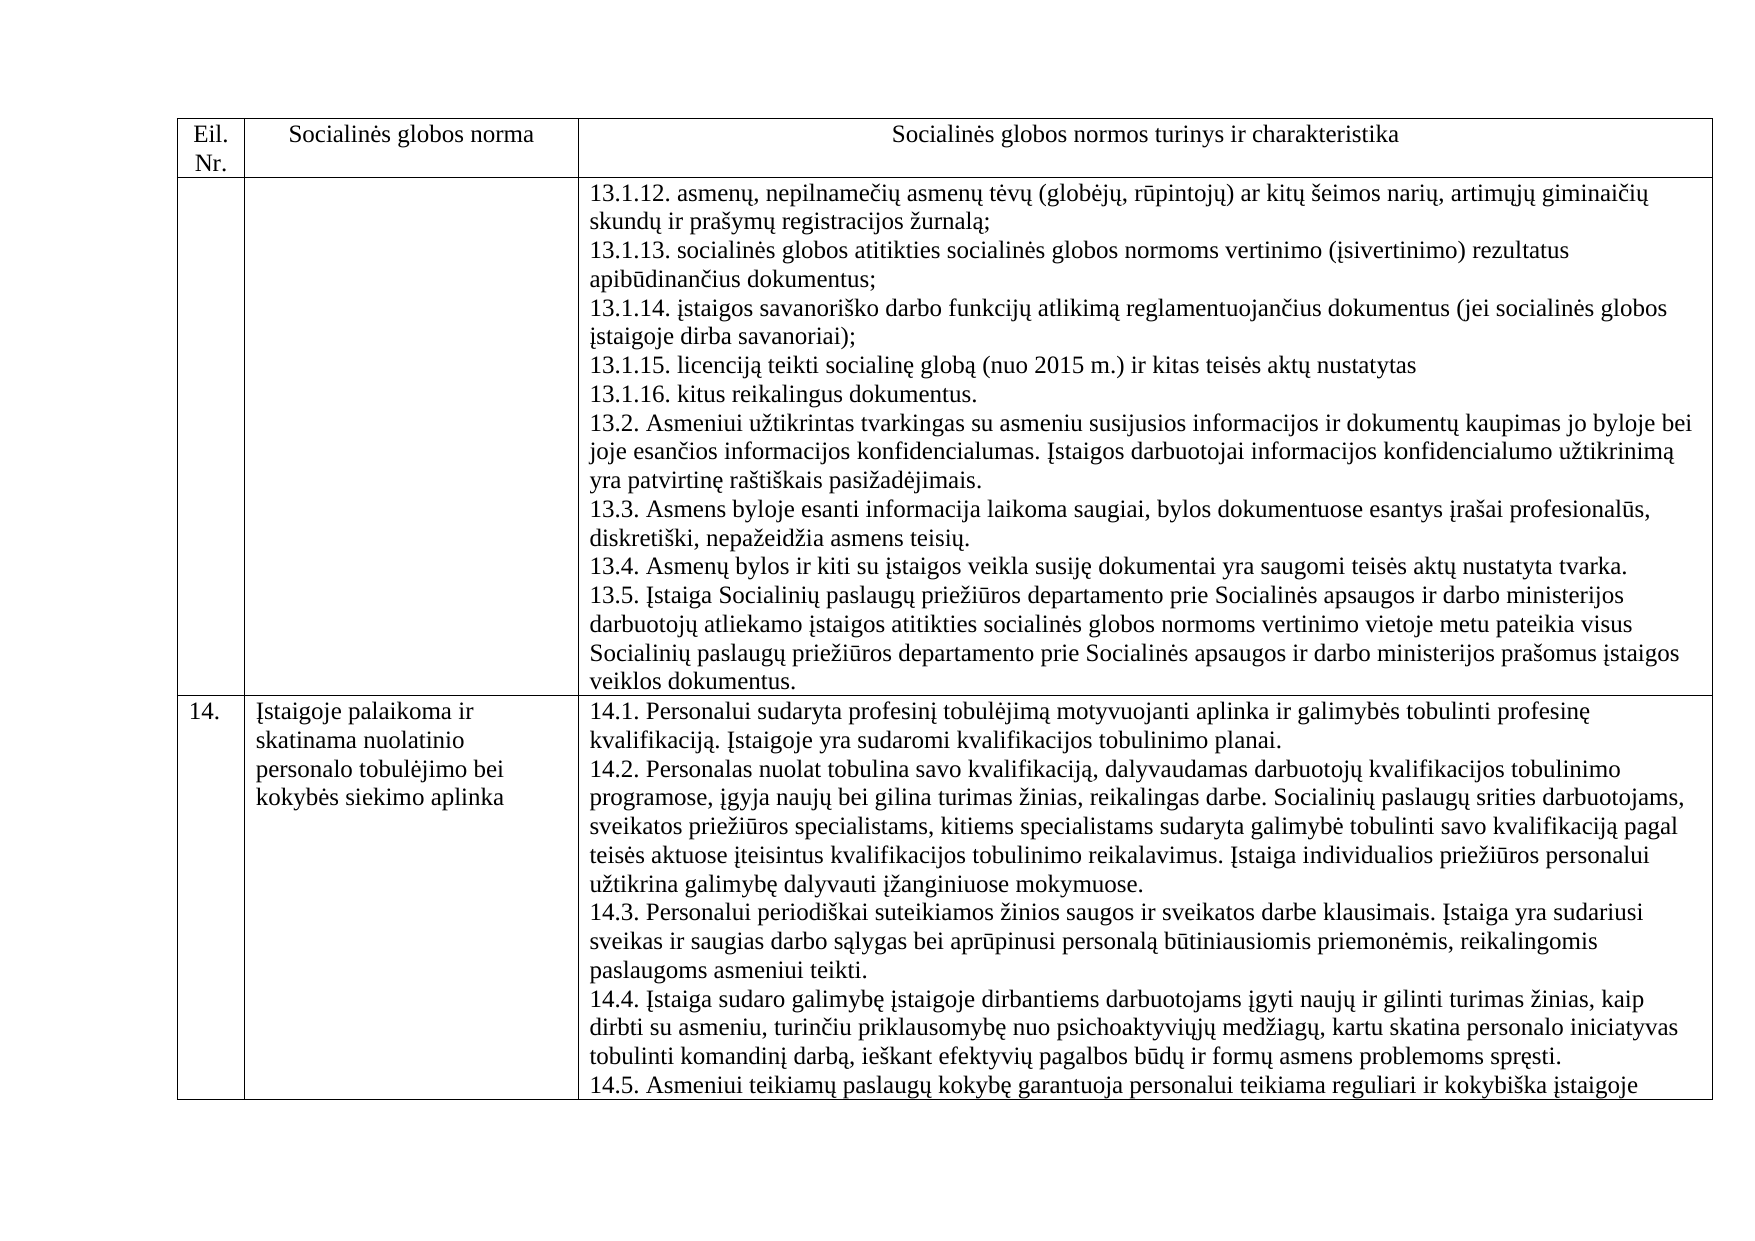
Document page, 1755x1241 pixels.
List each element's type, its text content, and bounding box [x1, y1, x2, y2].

table_header Socialinės globos normos turinys ir charakteristika [579, 119, 1712, 177]
table_cell [178, 178, 244, 695]
table_cell 13.1.12. asmenų, nepilnamečių asmenų tėvų (globėjų, rūpintojų) ar kitų šeimos narių, artimųjų giminaičių skundų ir prašymų registracijos žurnalą; 13.1.13. socialinės globos atitikties socialinės globos normoms vertinimo (įsivertinimo) rezultatus apibūdinančius dokumentus; 13.1.14. įstaigos savanoriško darbo funkcijų atlikimą reglamentuojančius dokumentus (jei socialinės globos įstaigoje dirba savanoriai); 13.1.15. licenciją teikti socialinę globą (nuo 2015 m.) ir kitas teisės aktų nustatytas 13.1.16. kitus reikalingus dokumentus. 13.2. Asmeniui užtikrintas tvarkingas su asmeniu susijusios informacijos ir dokumentų kaupimas jo byloje bei joje esančios informacijos konfidencialumas. Įstaigos darbuotojai informacijos konfidencialumo užtikrinimą yra patvirtinę raštiškais pasižadėjimais. 13.3. Asmens byloje esanti informacija laikoma saugiai, bylos dokumentuose esantys įrašai profesionalūs, diskretiški, nepažeidžia asmens teisių. 13.4. Asmenų bylos ir kiti su įstaigos veikla susiję dokumentai yra saugomi teisės aktų nustatyta tvarka. 13.5. Įstaiga Socialinių paslaugų priežiūros departamento prie Socialinės apsaugos ir darbo ministerijos darbuotojų atliekamo įstaigos atitikties socialinės globos normoms vertinimo vietoje metu pateikia visus Socialinių paslaugų priežiūros departamento prie Socialinės apsaugos ir darbo ministerijos prašomus įstaigos veiklos dokumentus. [579, 178, 1712, 695]
table_cell 14. [178, 696, 244, 1099]
table_cell Įstaigoje palaikoma ir skatinama nuolatinio personalo tobulėjimo bei kokybės siekimo aplinka [245, 696, 578, 1099]
table_cell 14.1. Personalui sudaryta profesinį tobulėjimą motyvuojanti aplinka ir galimybės tobulinti profesinę kvalifikaciją. Įstaigoje yra sudaromi kvalifikacijos tobulinimo planai. 14.2. Personalas nuolat tobulina savo kvalifikaciją, dalyvaudamas darbuotojų kvalifikacijos tobulinimo programose, įgyja naujų bei gilina turimas žinias, reikalingas darbe. Socialinių paslaugų srities darbuotojams, sveikatos priežiūros specialistams, kitiems specialistams sudaryta galimybė tobulinti savo kvalifikaciją pagal teisės aktuose įteisintus kvalifikacijos tobulinimo reikalavimus. Įstaiga individualios priežiūros personalui užtikrina galimybę dalyvauti įžanginiuose mokymuose. 14.3. Personalui periodiškai suteikiamos žinios saugos ir sveikatos darbe klausimais. Įstaiga yra sudariusi sveikas ir saugias darbo sąlygas bei aprūpinusi personalą būtiniausiomis priemonėmis, reikalingomis paslaugoms asmeniui teikti. 14.4. Įstaiga sudaro galimybę įstaigoje dirbantiems darbuotojams įgyti naujų ir gilinti turimas žinias, kaip dirbti su asmeniu, turinčiu priklausomybę nuo psichoaktyviųjų medžiagų, kartu skatina personalo iniciatyvas tobulinti komandinį darbą, ieškant efektyvių pagalbos būdų ir formų asmens problemoms spręsti. 14.5. Asmeniui teikiamų paslaugų kokybę garantuoja personalui teikiama reguliari ir kokybiška įstaigoje [579, 696, 1712, 1099]
table_header Eil. Nr. [178, 119, 244, 177]
table_cell [245, 178, 578, 695]
table_header Socialinės globos norma [245, 119, 578, 177]
